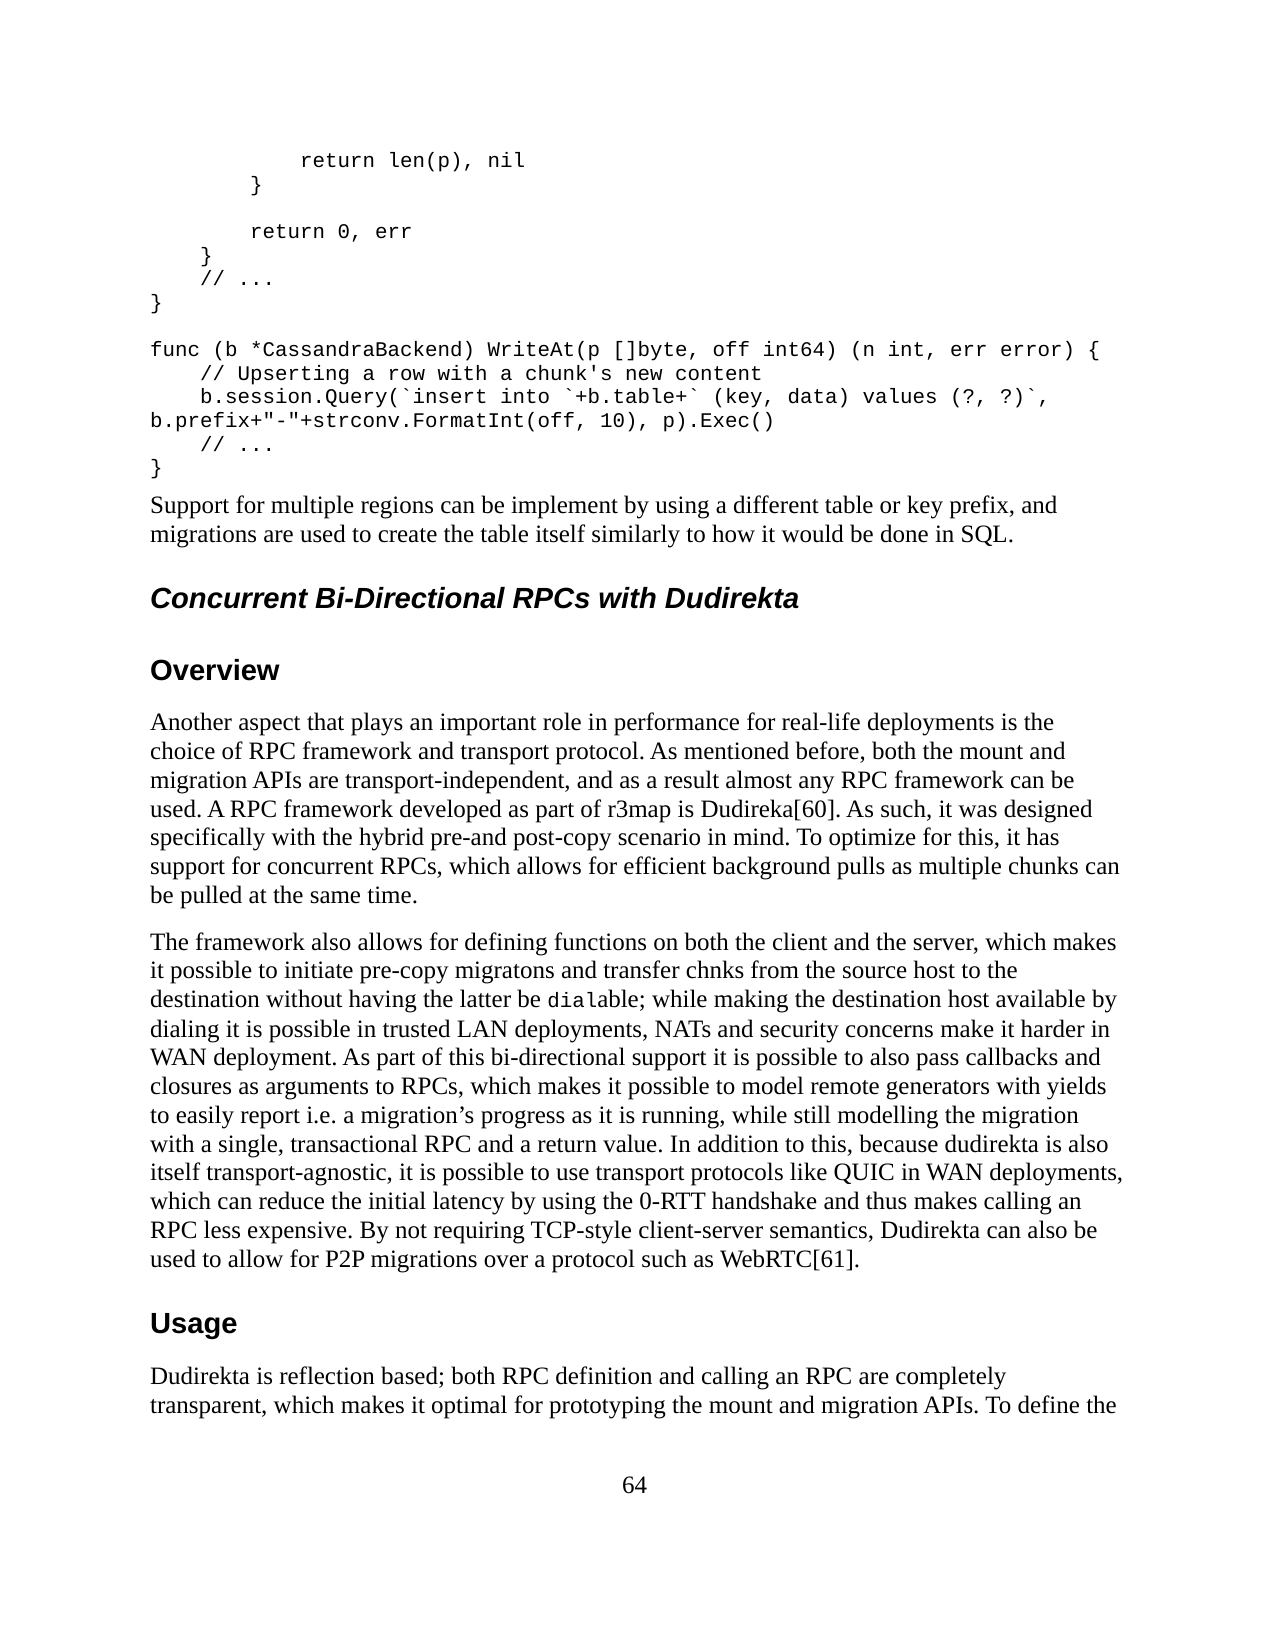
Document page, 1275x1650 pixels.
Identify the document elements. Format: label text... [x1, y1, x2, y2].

text return 0, err [150, 221, 1125, 244]
text Support for multiple regions can be implement by using a different table or key prefix, and migrations are used to create the table itself similarly to how it would be done in SQL. [150, 490, 1125, 547]
text } [150, 292, 1125, 316]
text Another aspect that plays an important role in performance for real-life deployments is the choice of RPC framework and transport protocol. As mentioned before, both the mount and migration APIs are transport-independent, and as a result almost any RPC framework can be used. A RPC framework developed as part of r3map is Dudireka[60]. As such, it was designed specifically with the hybrid pre-and post-copy scenario in mind. To optimize for this, it has support for concurrent RPCs, which allows for efficient background pulls as multiple chunks can be pulled at the same time. [150, 707, 1125, 909]
text } [150, 244, 1125, 268]
text // ... [150, 434, 1125, 457]
text // Upserting a row with a chunk's new content [150, 363, 1125, 386]
subtitle Usage [150, 1306, 1125, 1340]
text Dudirekta is reflection based; both RPC definition and calling an RPC are completely transparent, which makes it optimal for prototyping the mount and migration APIs. To define the [150, 1361, 1125, 1419]
text } [150, 174, 1125, 197]
text b.session.Query(`insert into `+b.table+` (key, data) values (?, ?)`, b.prefix+"-"+strconv.FormatInt(off, 10), p).Exec() [150, 386, 1125, 434]
text } [150, 457, 1125, 481]
subtitle Concurrent Bi-Directional RPCs with Dudirekta [150, 581, 1125, 615]
text return len(p), nil [150, 150, 1125, 174]
text func (b *CassandraBackend) WriteAt(p []byte, off int64) (n int, err error) { [150, 339, 1125, 363]
text // ... [150, 268, 1125, 292]
text The framework also allows for defining functions on both the client and the server, which makes it possible to initiate pre-copy migratons and transfer chnks from the source host to the destination without having the latter be dialable; while making the destination host available by dialing it is possible in trusted LAN deployments, NATs and security concerns make it harder in WAN deployment. As part of this bi-directional support it is possible to also pass callbacks and closures as arguments to RPCs, which makes it possible to model remote generators with yields to easily report i.e. a migration’s progress as it is running, while still modelling the migration with a single, transactional RPC and a return value. In addition to this, because dudirekta is also itself transport-agnostic, it is possible to use transport protocols like QUIC in WAN deployments, which can reduce the initial latency by using the 0-RTT handshake and thus makes calling an RPC less expensive. By not requiring TCP-style client-server semantics, Dudirekta can also be used to allow for P2P migrations over a protocol such as WebRTC[61]. [150, 927, 1125, 1272]
subtitle Overview [150, 652, 1125, 686]
